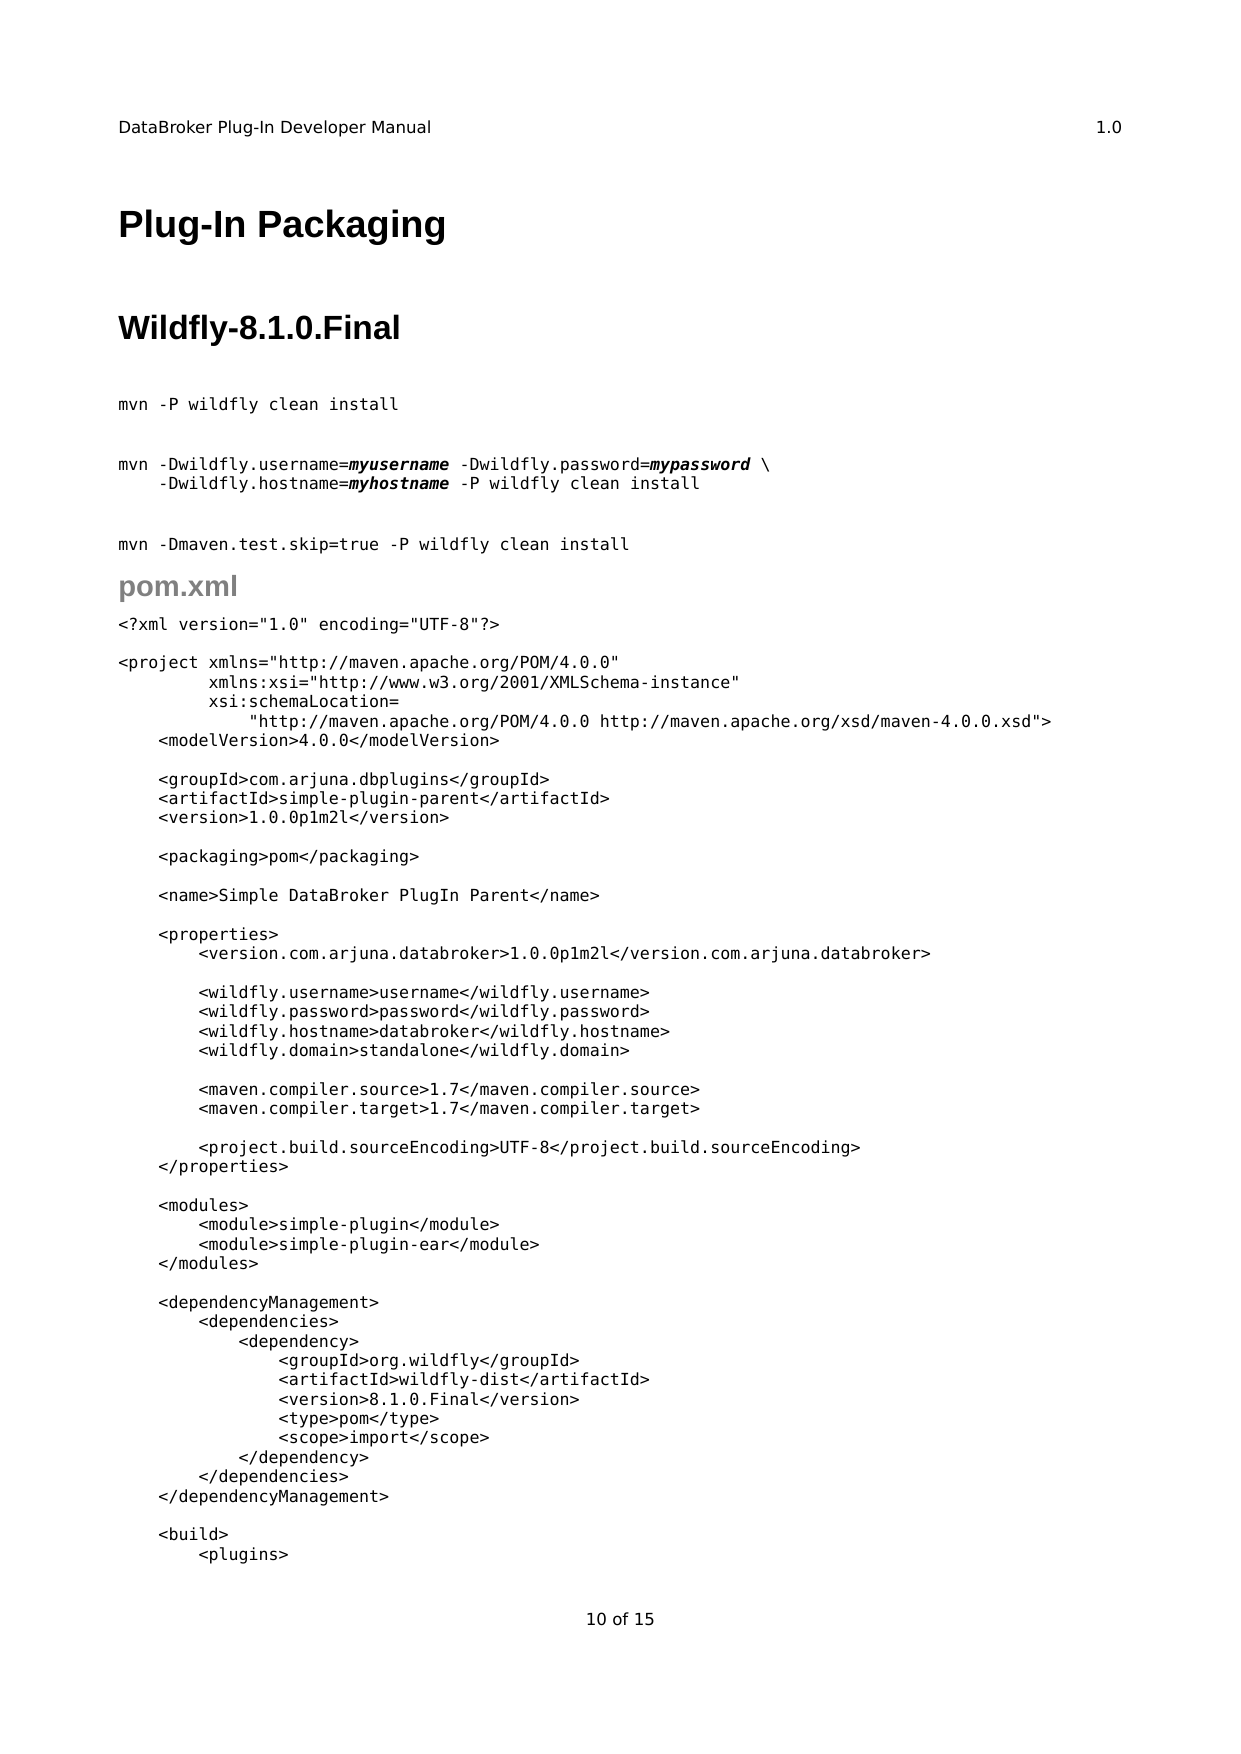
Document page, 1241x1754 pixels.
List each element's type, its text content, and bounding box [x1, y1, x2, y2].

subtitle Plug-In Packaging [118, 202, 1122, 246]
subtitle pom.xml [118, 569, 1122, 602]
text mvn -Dmaven.test.skip=true -P wildfly clean install [118, 535, 1122, 554]
text <?xml version="1.0" encoding="UTF-8"?> <project xmlns="http://maven.apache.org/POM/4.0.0" xmlns:xsi="http://www.w3.org/2001/XMLSchema-instance" xsi:schemaLocation= "http://maven.apache.org/POM/4.0.0 http://maven.apache.org/xsd/maven-4.0.0.xsd"> <modelVersion>4.0.0</modelVersion> <groupId>com.arjuna.dbplugins</groupId> <artifactId>simple-plugin-parent</artifactId> <version>1.0.0p1m2l</version> <packaging>pom</packaging> <name>Simple DataBroker PlugIn Parent</name> <properties> <version.com.arjuna.databroker>1.0.0p1m2l</version.com.arjuna.databroker> <wildfly.username>username</wildfly.username> <wildfly.password>password</wildfly.password> <wildfly.hostname>databroker</wildfly.hostname> <wildfly.domain>standalone</wildfly.domain> <maven.compiler.source>1.7</maven.compiler.source> <maven.compiler.target>1.7</maven.compiler.target> <project.build.sourceEncoding>UTF-8</project.build.sourceEncoding> </properties> <modules> <module>simple-plugin</module> <module>simple-plugin-ear</module> </modules> <dependencyManagement> <dependencies> <dependency> <groupId>org.wildfly</groupId> <artifactId>wildfly-dist</artifactId> <version>8.1.0.Final</version> <type>pom</type> <scope>import</scope> </dependency> </dependencies> </dependencyManagement> <build> <plugins> [118, 615, 1122, 1564]
text mvn -P wildfly clean install [118, 394, 1122, 414]
text mvn -Dwildfly.username=myusername -Dwildfly.password=mypassword \ -Dwildfly.hostname=myhostname -P wildfly clean install [118, 455, 1122, 494]
subtitle Wildfly-8.1.0.Final [118, 308, 1122, 347]
